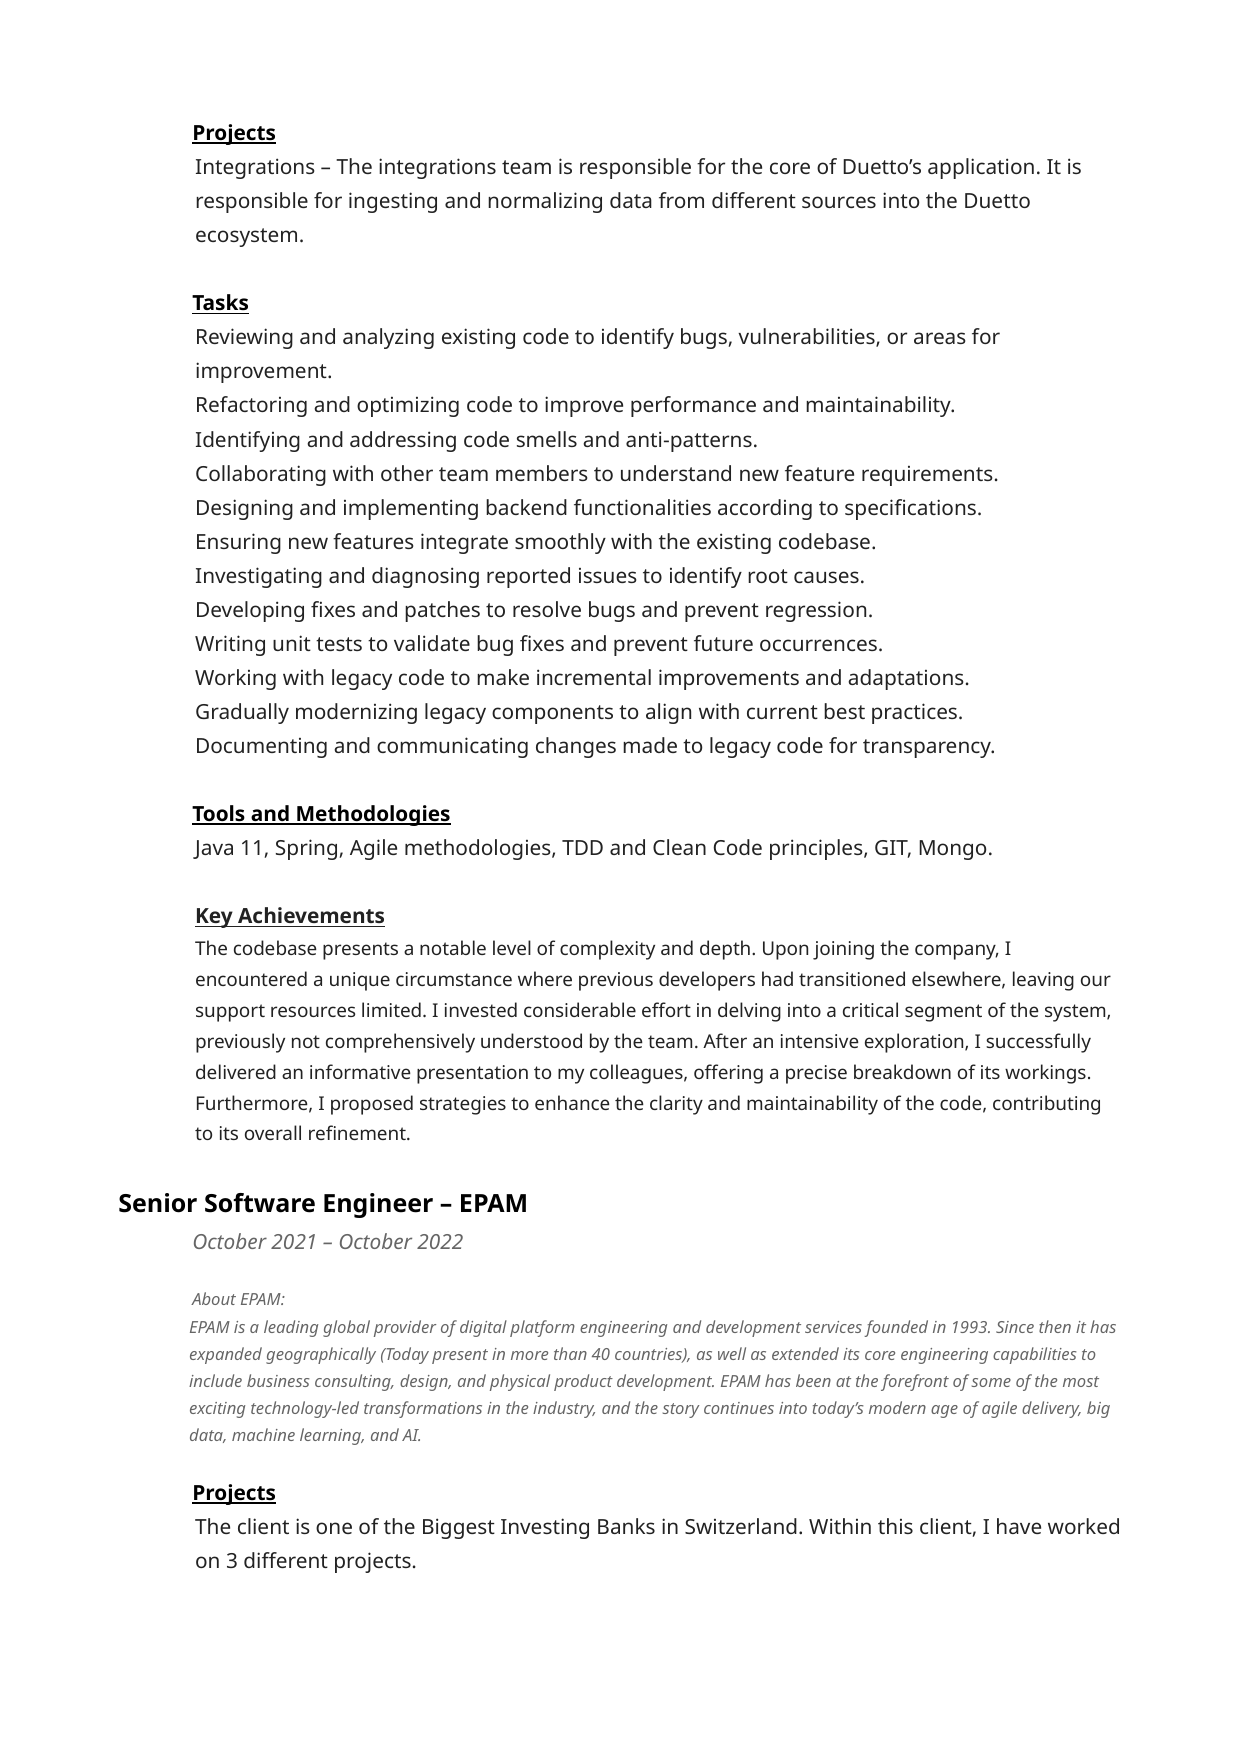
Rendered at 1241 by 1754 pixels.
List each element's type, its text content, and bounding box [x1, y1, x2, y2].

text Designing and implementing backend functionalities according to specifications. [195, 493, 1122, 521]
text Senior Software Engineer – EPAM [118, 1186, 1122, 1220]
text Integrations – The integrations team is responsible for the core of Duetto’s application. It is responsible for ingesting and normalizing data from different sources into the Duetto ecosystem. [195, 152, 1122, 249]
text Investigating and diagnosing reported issues to identify root causes. [195, 561, 1122, 589]
text About EPAM: [118, 1288, 1122, 1311]
text Identifying and addressing code smells and anti-patterns. [195, 425, 1122, 453]
text October 2021 – October 2022 [192, 1227, 1122, 1255]
text Projects [118, 118, 1122, 147]
text The codebase presents a notable level of complexity and depth. Upon joining the company, I encountered a unique circumstance where previous developers had transitioned elsewhere, leaving our support resources limited. I invested considerable effort in delving into a critical segment of the system, previously not comprehensively understood by the team. After an intensive exploration, I successfully delivered an informative presentation to my colleagues, offering a precise breakdown of its workings. Furthermore, I proposed strategies to enhance the clarity and maintainability of the code, contributing to its overall refinement. [195, 936, 1122, 1146]
text Writing unit tests to validate bug fixes and prevent future occurrences. [195, 629, 1122, 657]
text Working with legacy code to make incremental improvements and adaptations. [195, 663, 1122, 692]
text Tools and Methodologies [118, 799, 1122, 828]
text EPAM is a leading global provider of digital platform engineering and development services founded in 1993. Since then it has expanded geographically (Today present in more than 40 countries), as well as extended its core engineering capabilities to include business consulting, design, and physical product development. EPAM has been at the forefront of some of the most exciting technology-led transformations in the industry, and the story continues into today’s modern age of agile delivery, big data, machine learning, and AI. [189, 1315, 1122, 1474]
text Reviewing and analyzing existing code to identify bugs, vulnerabilities, or areas for improvement. [195, 322, 1122, 385]
text Key Achievements [195, 902, 1122, 930]
text Java 11, Spring, Agile methodologies, TDD and Clean Code principles, GIT, Mongo. [195, 833, 1122, 862]
text Projects [118, 1478, 1122, 1507]
text Developing fixes and patches to resolve bugs and prevent regression. [195, 595, 1122, 623]
text Gradually modernizing legacy components to align with current best practices. [195, 697, 1122, 726]
text Ensuring new features integrate smoothly with the existing codebase. [195, 527, 1122, 555]
text Collaborating with other team members to understand new feature requirements. [195, 459, 1122, 487]
text The client is one of the Biggest Investing Banks in Switzerland. Within this client, I have worked on 3 different projects. [195, 1512, 1122, 1575]
text Documenting and communicating changes made to legacy code for transparency. [195, 731, 1122, 760]
text Tasks [118, 288, 1122, 317]
text Refactoring and optimizing code to improve performance and maintainability. [195, 391, 1122, 419]
